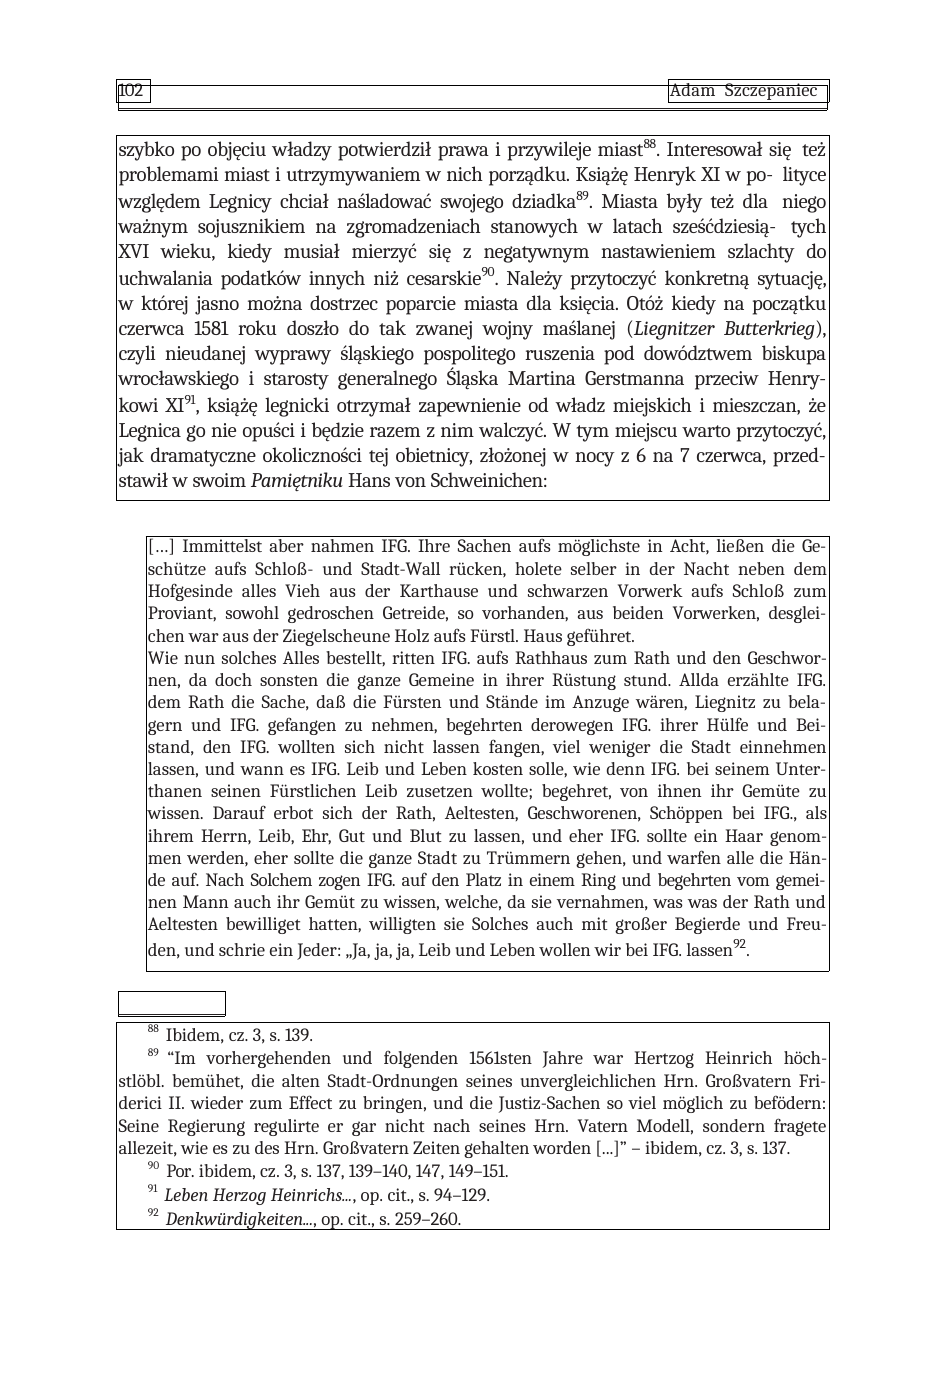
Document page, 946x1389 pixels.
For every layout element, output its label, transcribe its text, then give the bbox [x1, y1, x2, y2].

text Adam Szczepaniec [669, 80, 829, 101]
text szybko po objęciu władzy potwierdził prawa i przywileje miast88. Interesował się też problemami miast i utrzymywaniem w nich porządku. Książę Henryk XI w po- lityce względem Legnicy chciał naśladować swojego dziadka89. Miasta były też dla niego ważnym sojusznikiem na zgromadzeniach stanowych w latach sześćdziesią- tych XVI wieku, kiedy musiał mierzyć się z negatywnym nastawieniem szlachty do uchwalania podatków innych niż cesarskie90. Należy przytoczyć konkretną sytuację, w której jasno można dostrzec poparcie miasta dla księcia. Otóż kiedy na początku czerwca 1581 roku doszło do tak zwanej wojny maślanej (Liegnitzer Butterkrieg), czyli nieudanej wyprawy śląskiego pospolitego ruszenia pod dowództwem biskupa wrocławskiego i starosty generalnego Śląska Martina Gerstmanna przeciw Henry- kowi XI91, książę legnicki otrzymał zapewnienie od władz miejskich i mieszczan, że Legnica go nie opuści i będzie razem z nim walczyć. W tym miejscu warto przytoczyć, jak dramatyczne okoliczności tej obietnicy, złożonej w nocy z 6 na 7 czerwca, przed- stawił w swoim Pamiętniku Hans von Schweinichen: [118, 136, 827, 493]
text 92 Denkwürdigkeiten..., op. cit., s. 259–260. [148, 1206, 829, 1229]
text 91 Leben Herzog Heinrichs..., op. cit., s. 94–129. [148, 1182, 829, 1206]
text 88 Ibidem, cz. 3, s. 139. [148, 1023, 829, 1046]
text […] Immittelst aber nahmen IFG. Ihre Sachen aufs möglichste in Acht, ließen die Ge- schütze aufs Schloß- und Stadt-Wall rücken, holete selber in der Nacht neben dem Hofgesinde alles Vieh aus der Karthause und schwarzen Vorwerk aufs Schloß zum Proviant, sowohl gedroschen Getreide, so vorhanden, aus beiden Vorwerken, desglei- chen war aus der Ziegelscheune Holz aufs Fürstl. Haus geführet. [148, 537, 827, 647]
text 89 “Im vorhergehenden und folgenden 1561sten Jahre war Hertzog Heinrich höch- stlöbl. bemühet, die alten Stadt-Ordnungen seines unvergleichlichen Hrn. Großvatern Fri- derici II. wieder zum Effect zu bringen, und die Justiz-Sachen so viel möglich zu befödern: Seine Regierung regulirte er gar nicht nach seines Hrn. Vatern Modell, sondern fragete allezeit, wie es zu des Hrn. Großvatern Zeiten gehalten worden [...]” – ibidem, cz. 3, s. 137. [118, 1046, 827, 1159]
text [118, 80, 150, 85]
text Wie nun solches Alles bestellt, ritten IFG. aufs Rathhaus zum Rath und den Geschwor- nen, da doch sonsten die ganze Gemeine in ihrer Rüstung stund. Allda erzählte IFG. dem Rath die Sache, daß die Fürsten und Stände im Anzuge wären, Liegnitz zu bela- gern und IFG. gefangen zu nehmen, begehrten derowegen IFG. ihrer Hülfe und Bei- stand, den IFG. wollten sich nicht lassen fangen, viel weniger die Stadt einnehmen lassen, und wann es IFG. Leib und Leben kosten solle, wie denn IFG. bei seinem Unter- thanen seinen Fürstlichen Leib zusetzen wollte; begehret, von ihnen ihr Gemüte zu wissen. Darauf erbot sich der Rath, Aeltesten, Geschworenen, Schöppen bei IFG., als ihrem Herrn, Leib, Ehr, Gut und Blut zu lassen, und eher IFG. sollte ein Haar genom- men werden, eher sollte die ganze Stadt zu Trümmern gehen, und warfen alle die Hän- de auf. Nach Solchem zogen IFG. auf den Platz in einem Ring und begehrten vom gemei- nen Mann auch ihr Gemüt zu wissen, welche, da sie vernahmen, was was der Rath und Aeltesten bewilliget hatten, willigten sie Solches auch mit großer Begierde und Freu- den, und schrie ein Jeder: „Ja, ja, ja, Leib und Leben wollen wir bei IFG. lassen92. [148, 648, 827, 961]
text 102 [119, 86, 150, 101]
text 90 Por. ibidem, cz. 3, s. 137, 139–140, 147, 149–151. [148, 1160, 829, 1182]
